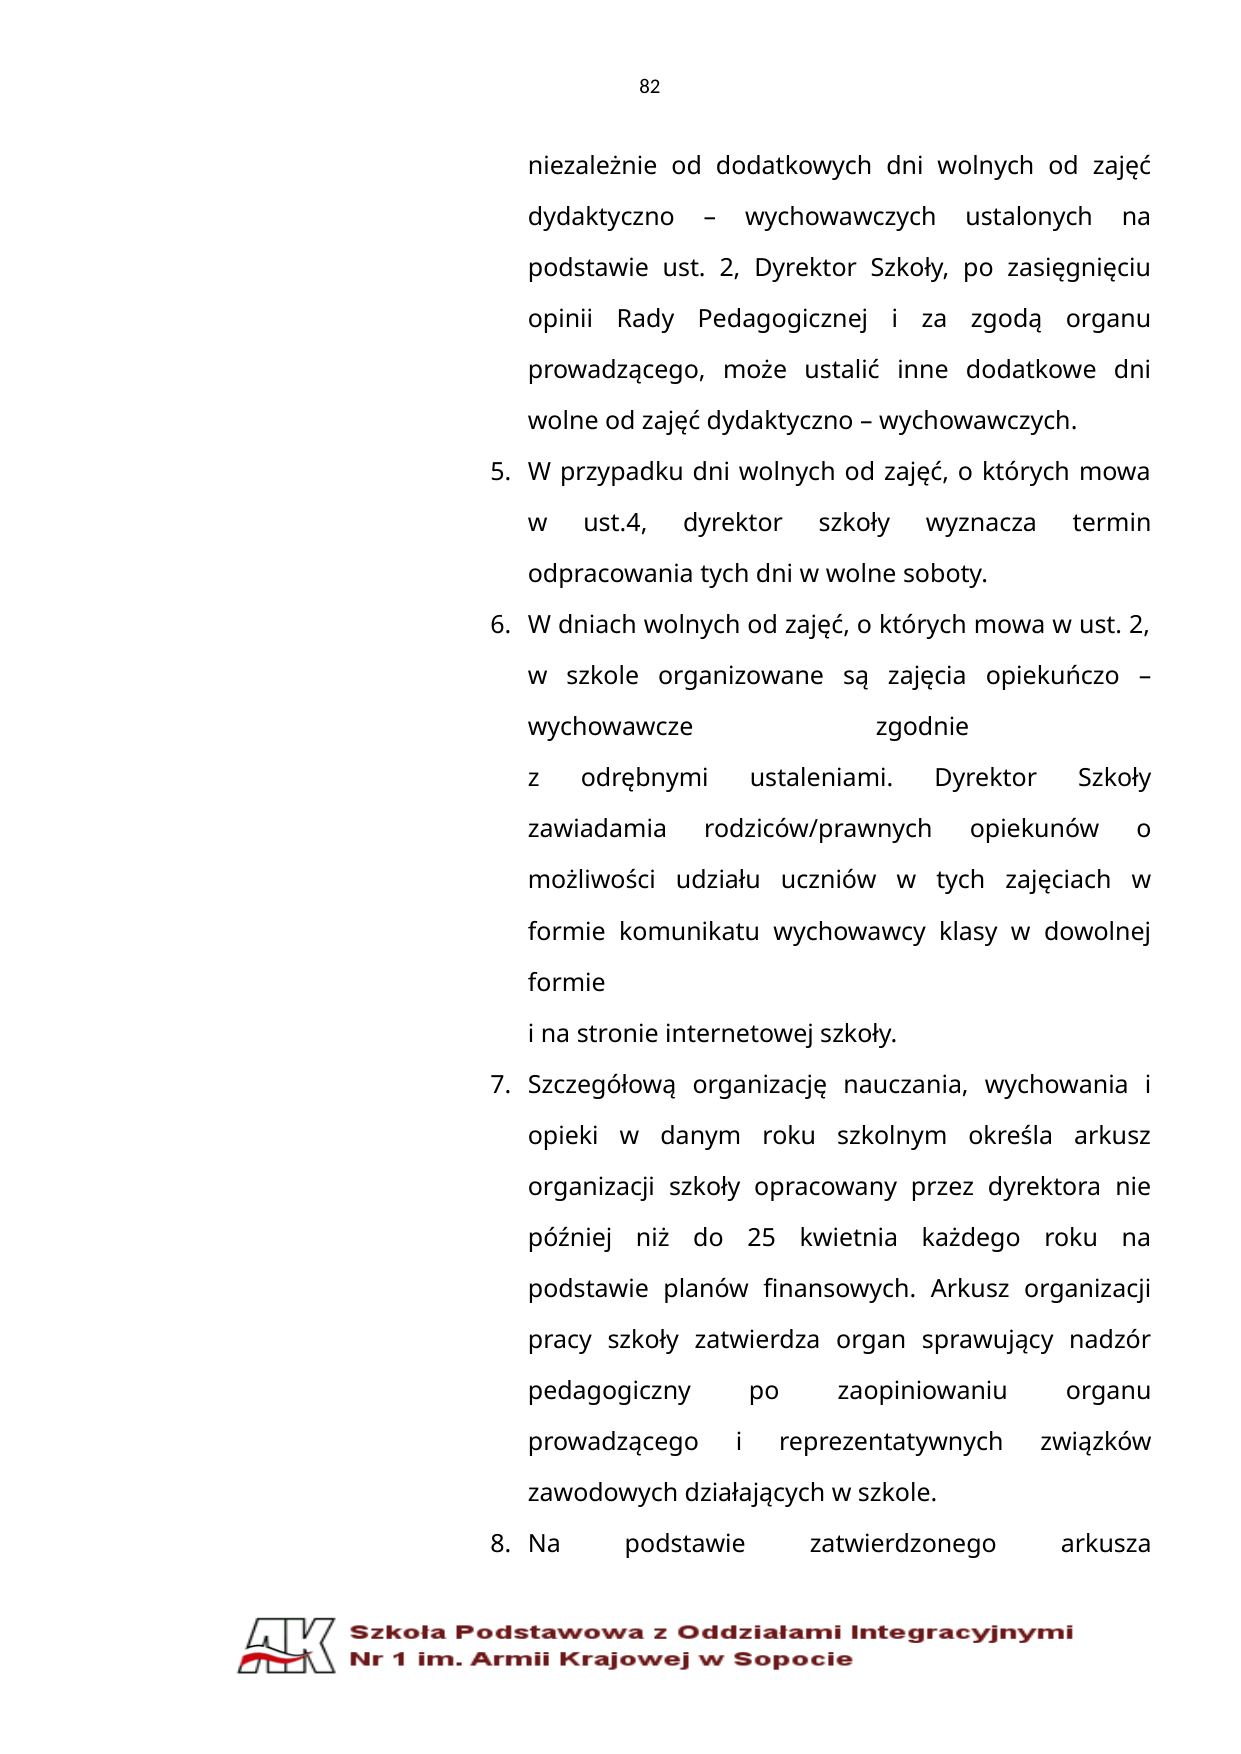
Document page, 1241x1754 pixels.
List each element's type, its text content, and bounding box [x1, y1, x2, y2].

list W przypadku dni wolnych od zajęć, o których mowa w ust.4, dyrektor szkoły wyznacza termin odpracowania tych dni w wolne soboty. [490, 454, 1152, 590]
list niezależnie od dodatkowych dni wolnych od zajęć dydaktyczno – wychowawczych ustalonych na podstawie ust. 2, Dyrektor Szkoły, po zasięgnięciu opinii Rady Pedagogicznej i za zgodą organu prowadzącego, może ustalić inne dodatkowe dni wolne od zajęć dydaktyczno – wychowawczych. [490, 148, 1152, 437]
list W dniach wolnych od zajęć, o których mowa w ust. 2, w szkole organizowane są zajęcia opiekuńczo – wychowawcze zgodnie z odrębnymi ustaleniami. Dyrektor Szkoły zawiadamia rodziców/prawnych opiekunów o możliwości udziału uczniów w tych zajęciach w formie komunikatu wychowawcy klasy w dowolnej formie i na stronie internetowej szkoły. [490, 607, 1152, 1049]
list Szczegółową organizację nauczania, wychowania i opieki w danym roku szkolnym określa arkusz organizacji szkoły opracowany przez dyrektora nie później niż do 25 kwietnia każdego roku na podstawie planów finansowych. Arkusz organizacji pracy szkoły zatwierdza organ sprawujący nadzór pedagogiczny po zaopiniowaniu organu prowadzącego i reprezentatywnych związków zawodowych działających w szkole. [490, 1066, 1152, 1509]
list Na podstawie zatwierdzonego arkusza [490, 1526, 1152, 1560]
picture [236, 1611, 1122, 1680]
